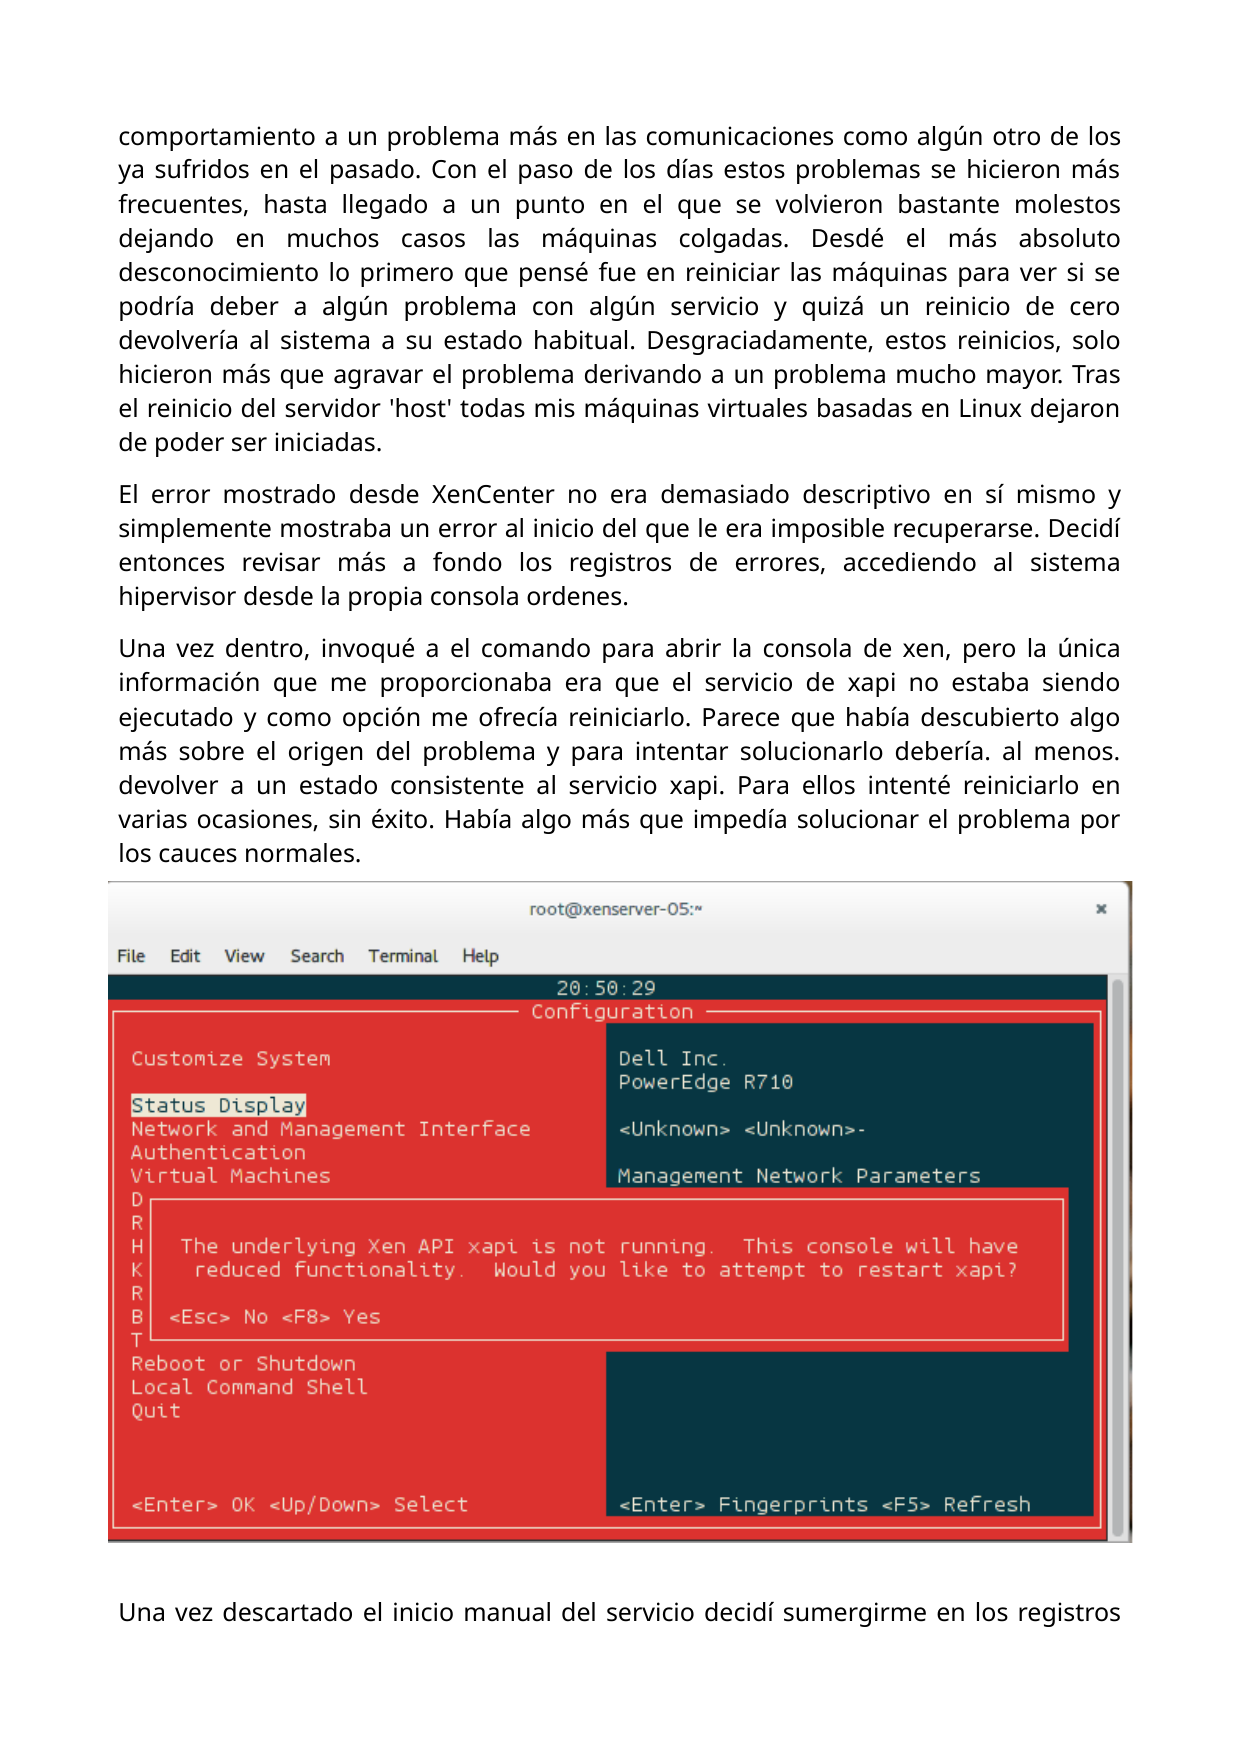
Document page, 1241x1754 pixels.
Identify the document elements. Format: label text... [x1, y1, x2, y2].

text El error mostrado desde XenCenter no era demasiado descriptivo en sí mismo y simplemente mostraba un error al inicio del que le era imposible recuperarse. Decidí entonces revisar más a fondo los registros de errores, accediendo al sistema hipervisor desde la propia consola ordenes. [118, 477, 1122, 613]
picture [108, 881, 1133, 1543]
text comportamiento a un problema más en las comunicaciones como algún otro de los ya sufridos en el pasado. Con el paso de los días estos problemas se hicieron más frecuentes, hasta llegado a un punto en el que se volvieron bastante molestos dejando en muchos casos las máquinas colgadas. Desdé el más absoluto desconocimiento lo primero que pensé fue en reiniciar las máquinas para ver si se podría deber a algún problema con algún servicio y quizá un reinicio de cero devolvería al sistema a su estado habitual. Desgraciadamente, estos reinicios, solo hicieron más que agravar el problema derivando a un problema mucho mayor. Tras el reinicio del servidor 'host' todas mis máquinas virtuales basadas en Linux dejaron de poder ser iniciadas. [118, 118, 1122, 459]
text Una vez dentro, invoqué a el comando para abrir la consola de xen, pero la única información que me proporcionaba era que el servicio de xapi no estaba siendo ejecutado y como opción me ofrecía reiniciarlo. Parece que había descubierto algo más sobre el origen del problema y para intentar solucionarlo debería. al menos. devolver a un estado consistente al servicio xapi. Para ellos intenté reiniciarlo en varias ocasiones, sin éxito. Había algo más que impedía solucionar el problema por los cauces normales. [118, 631, 1122, 869]
text Una vez descartado el inicio manual del servicio decidí sumergirme en los registros [118, 1595, 1122, 1629]
